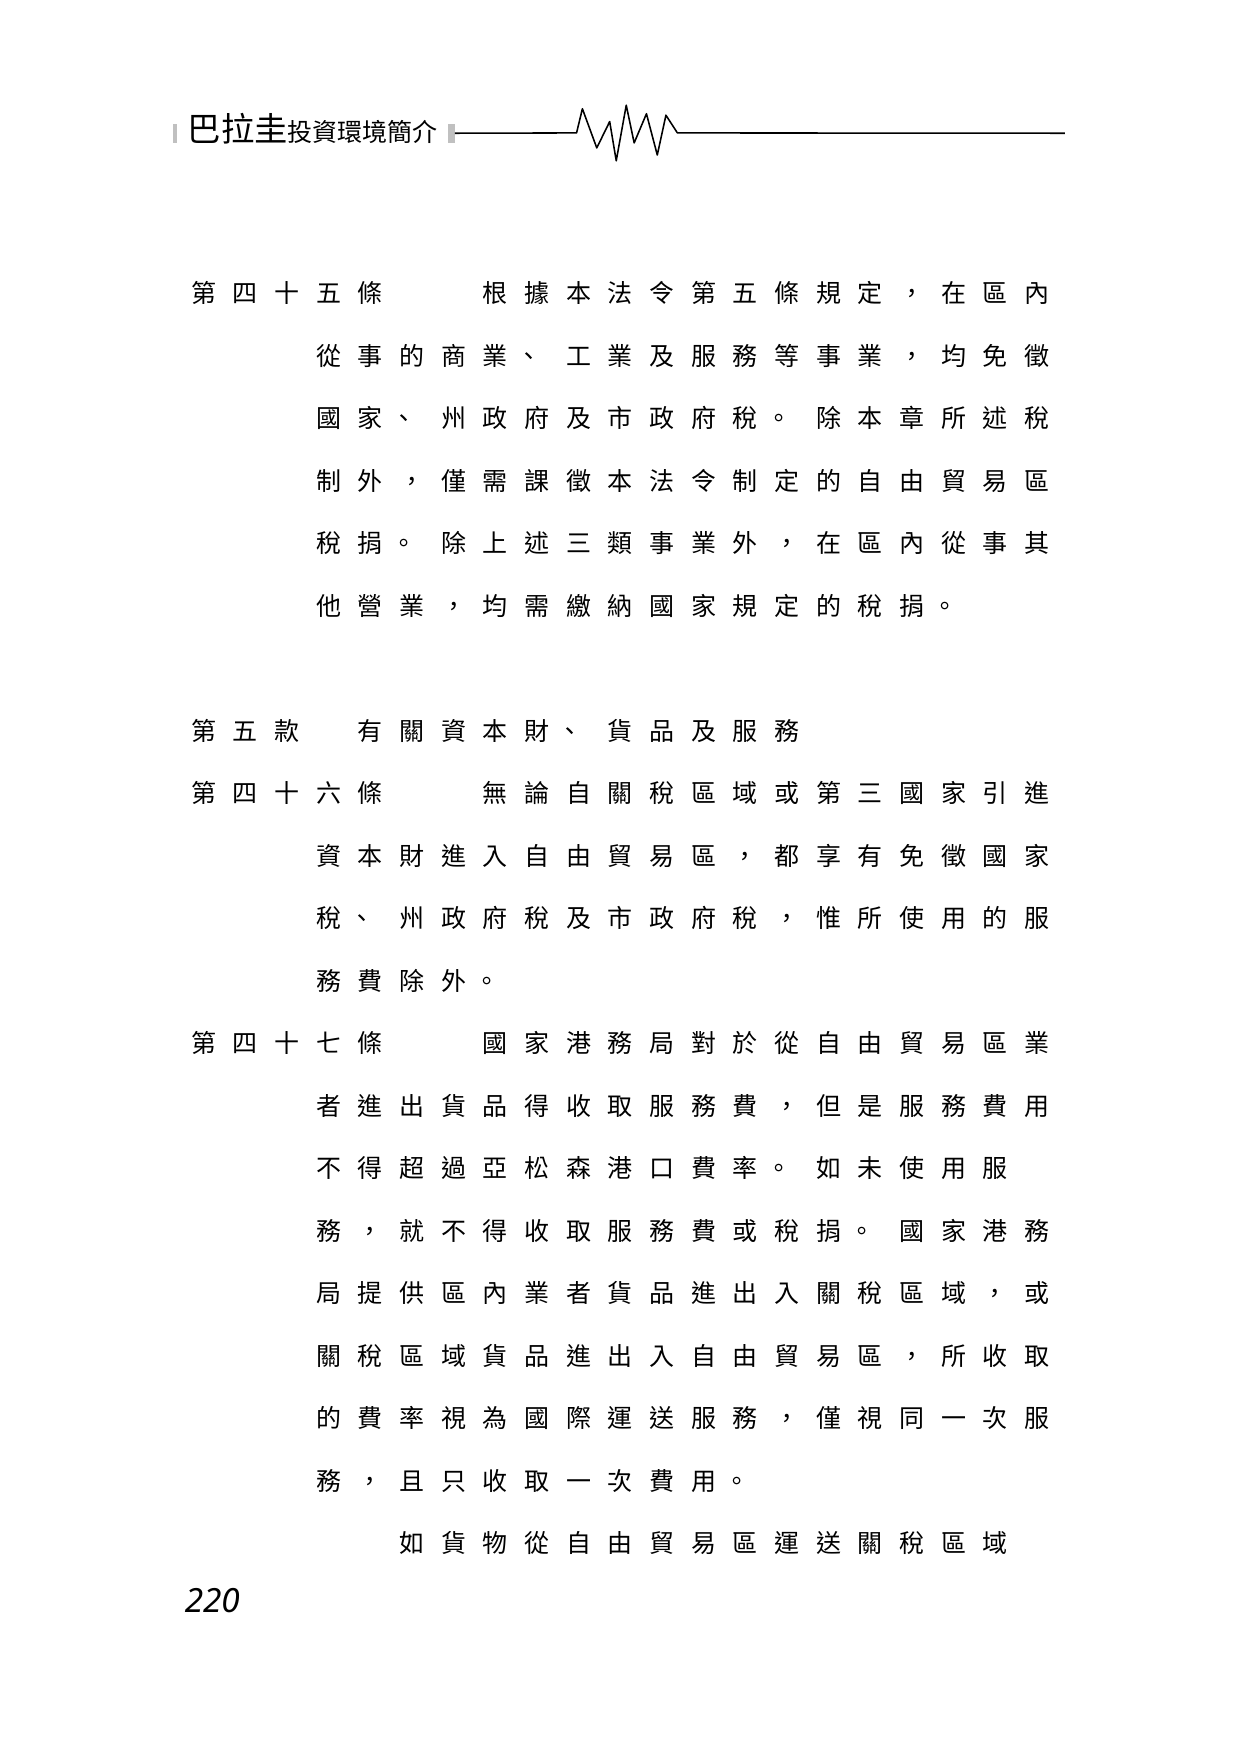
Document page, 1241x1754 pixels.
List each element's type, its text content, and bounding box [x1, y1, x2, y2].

text 第四十七條 國家港務局對於從自由貿易區業者進出貨品得收取服務費，但是服務費用不得超過亞松森港口費率。如未使用服務，就不得收取服務費或稅捐。國家港務局提供區內業者貨品進出入關稅區域，或關稅區域貨品進出入自由貿易區，所收取的費率視為國際運送服務，僅視同一次服務，且只收取一次費用。 [183, 1000, 1058, 1500]
text 第四十六條 無論自關稅區域或第三國家引進資本財進入自由貿易區，都享有免徵國家稅、州政府稅及市政府稅，惟所使用的服務費除外。 [183, 750, 1058, 1000]
text 第四十五條 根據本法令第五條規定，在區內從事的商業、工業及服務等事業，均免徵國家、州政府及市政府稅。除本章所述稅制外，僅需課徵本法令制定的自由貿易區稅捐。除上述三類事業外，在區內從事其他營業，均需繳納國家規定的稅捐。 [183, 250, 1058, 625]
text 第五款 有關資本財、貨品及服務 [183, 688, 1058, 750]
text 如貨物從自由貿易區運送關稅區域 [306, 1500, 1058, 1563]
